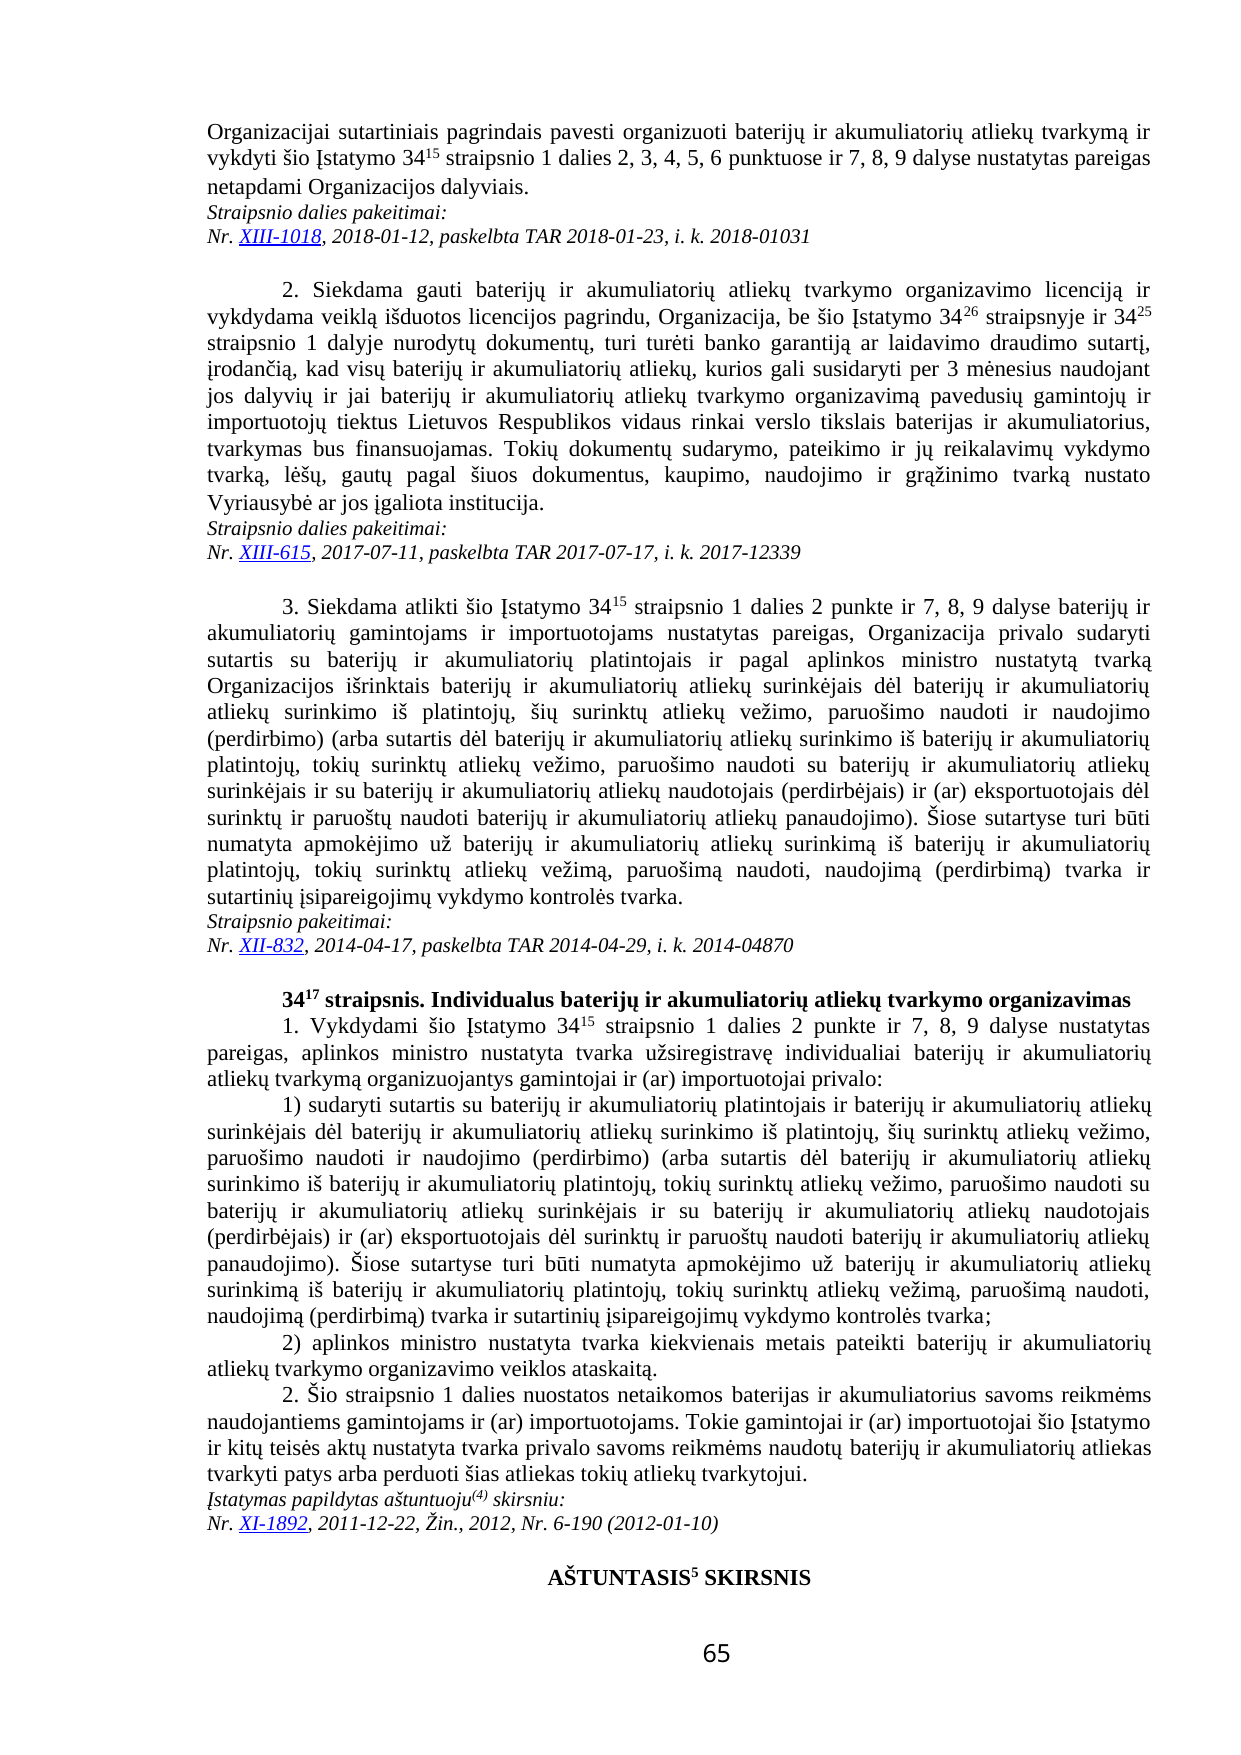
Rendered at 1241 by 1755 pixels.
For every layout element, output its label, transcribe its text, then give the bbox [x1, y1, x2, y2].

text AŠTUNTASIS5 SKIRSNIS [207, 1564, 1152, 1590]
text Nr. XIII-615, 2017-07-11, paskelbta TAR 2017-07-17, i. k. 2017-12339 [207, 540, 1152, 564]
text 2. Šio straipsnio 1 dalies nuostatos netaikomos baterijas ir akumuliatorius savoms reikmėms naudojantiems gamintojams ir (ar) importuotojams. Tokie gamintojai ir (ar) importuotojai šio Įstatymo ir kitų teisės aktų nustatyta tvarka privalo savoms reikmėms naudotų baterijų ir akumuliatorių atliekas tvarkyti patys arba perduoti šias atliekas tokių atliekų tvarkytojui. [207, 1381, 1152, 1487]
text Straipsnio pakeitimai: [207, 909, 1152, 933]
text 1. Vykdydami šio Įstatymo 3415 straipsnio 1 dalies 2 punkte ir 7, 8, 9 dalyse nustatytas pareigas, aplinkos ministro nustatyta tvarka užsiregistravę individualiai baterijų ir akumuliatorių atliekų tvarkymą organizuojantys gamintojai ir (ar) importuotojai privalo: [207, 1012, 1152, 1091]
text Nr. XIII-1018, 2018-01-12, paskelbta TAR 2018-01-23, i. k. 2018-01031 [207, 224, 1152, 248]
text Nr. XII-832, 2014-04-17, paskelbta TAR 2014-04-29, i. k. 2014-04870 [207, 933, 1152, 957]
text 2) aplinkos ministro nustatyta tvarka kiekvienais metais pateikti baterijų ir akumuliatorių atliekų tvarkymo organizavimo veiklos ataskaitą. [207, 1329, 1152, 1381]
text Organizacijai sutartiniais pagrindais pavesti organizuoti baterijų ir akumuliatorių atliekų tvarkymą ir vykdyti šio Įstatymo 3415 straipsnio 1 dalies 2, 3, 4, 5, 6 punktuose ir 7, 8, 9 dalyse nustatytas pareigas netapdami Organizacijos dalyviais. [207, 118, 1152, 199]
text Nr. XI-1892, 2011-12-22, Žin., 2012, Nr. 6-190 (2012-01-10) [207, 1511, 1152, 1535]
text 3. Siekdama atlikti šio Įstatymo 3415 straipsnio 1 dalies 2 punkte ir 7, 8, 9 dalyse baterijų ir akumuliatorių gamintojams ir importuotojams nustatytas pareigas, Organizacija privalo sudaryti sutartis su baterijų ir akumuliatorių platintojais ir pagal aplinkos ministro nustatytą tvarką Organizacijos išrinktais baterijų ir akumuliatorių atliekų surinkėjais dėl baterijų ir akumuliatorių atliekų surinkimo iš platintojų, šių surinktų atliekų vežimo, paruošimo naudoti ir naudojimo (perdirbimo) (arba sutartis dėl baterijų ir akumuliatorių atliekų surinkimo iš baterijų ir akumuliatorių platintojų, tokių surinktų atliekų vežimo, paruošimo naudoti su baterijų ir akumuliatorių atliekų surinkėjais ir su baterijų ir akumuliatorių atliekų naudotojais (perdirbėjais) ir (ar) eksportuotojais dėl surinktų ir paruoštų naudoti baterijų ir akumuliatorių atliekų panaudojimo). Šiose sutartyse turi būti numatyta apmokėjimo už baterijų ir akumuliatorių atliekų surinkimą iš baterijų ir akumuliatorių platintojų, tokių surinktų atliekų vežimą, paruošimą naudoti, naudojimą (perdirbimą) tvarka ir sutartinių įsipareigojimų vykdymo kontrolės tvarka. [207, 593, 1152, 909]
text Straipsnio dalies pakeitimai: [207, 199, 1152, 224]
text 2. Siekdama gauti baterijų ir akumuliatorių atliekų tvarkymo organizavimo licenciją ir vykdydama veiklą išduotos licencijos pagrindu, Organizacija, be šio Įstatymo 3426 straipsnyje ir 3425 straipsnio 1 dalyje nurodytų dokumentų, turi turėti banko garantiją ar laidavimo draudimo sutartį, įrodančią, kad visų baterijų ir akumuliatorių atliekų, kurios gali susidaryti per 3 mėnesius naudojant jos dalyvių ir jai baterijų ir akumuliatorių atliekų tvarkymo organizavimą pavedusių gamintojų ir importuotojų tiektus Lietuvos Respublikos vidaus rinkai verslo tikslais baterijas ir akumuliatorius, tvarkymas bus finansuojamas. Tokių dokumentų sudarymo, pateikimo ir jų reikalavimų vykdymo tvarką, lėšų, gautų pagal šiuos dokumentus, kaupimo, naudojimo ir grąžinimo tvarką nustato Vyriausybė ar jos įgaliota institucija. [207, 276, 1152, 516]
text 3417 straipsnis. Individualus baterijų ir akumuliatorių atliekų tvarkymo organizavimas [282, 986, 1152, 1012]
text 1) sudaryti sutartis su baterijų ir akumuliatorių platintojais ir baterijų ir akumuliatorių atliekų surinkėjais dėl baterijų ir akumuliatorių atliekų surinkimo iš platintojų, šių surinktų atliekų vežimo, paruošimo naudoti ir naudojimo (perdirbimo) (arba sutartis dėl baterijų ir akumuliatorių atliekų surinkimo iš baterijų ir akumuliatorių platintojų, tokių surinktų atliekų vežimo, paruošimo naudoti su baterijų ir akumuliatorių atliekų surinkėjais ir su baterijų ir akumuliatorių atliekų naudotojais (perdirbėjais) ir (ar) eksportuotojais dėl surinktų ir paruoštų naudoti baterijų ir akumuliatorių atliekų panaudojimo). Šiose sutartyse turi būti numatyta apmokėjimo už baterijų ir akumuliatorių atliekų surinkimą iš baterijų ir akumuliatorių platintojų, tokių surinktų atliekų vežimą, paruošimą naudoti, naudojimą (perdirbimą) tvarka ir sutartinių įsipareigojimų vykdymo kontrolės tvarka; [207, 1091, 1152, 1329]
text Straipsnio dalies pakeitimai: [207, 516, 1152, 540]
text Įstatymas papildytas aštuntuoju(4) skirsniu: [207, 1487, 1152, 1511]
